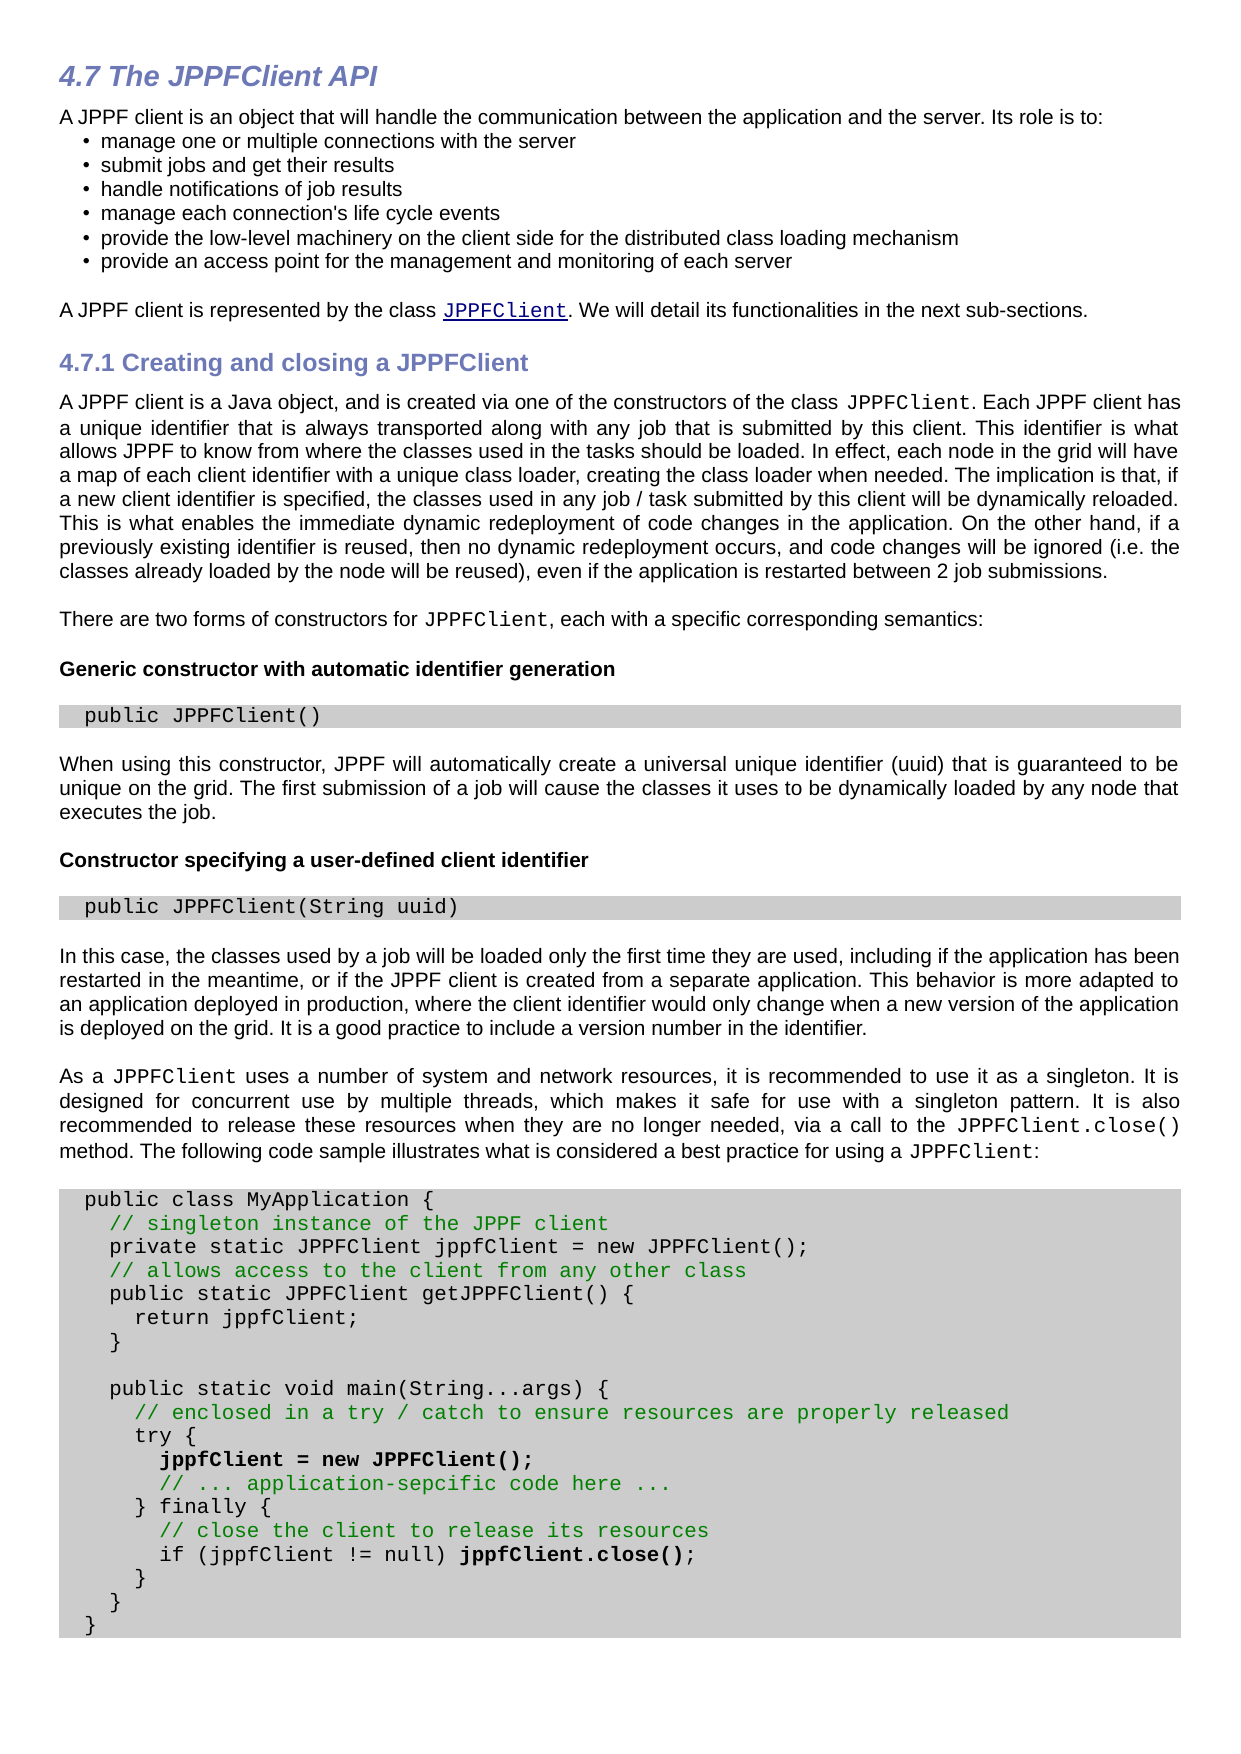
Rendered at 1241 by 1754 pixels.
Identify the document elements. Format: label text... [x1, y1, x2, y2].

text public JPPFClient(String uuid) [59, 896, 1181, 920]
list manage each connection's life cycle events [83, 201, 1181, 225]
list provide an access point for the management and monitoring of each server [83, 249, 1181, 273]
text } [59, 1591, 1181, 1614]
text // close the client to release its resources [59, 1520, 1181, 1543]
text // ... application-sepcific code here ... [59, 1473, 1181, 1496]
text In this case, the classes used by a job will be loaded only the first time they are used, including if the application has been restarted in the meantime, or if the JPPF client is created from a separate application. This behavior is more adapted to an application deployed in production, where the client identifier would only change when a new version of the application is deployed on the grid. It is a good practice to include a version number in the identifier. [59, 944, 1181, 1039]
text } finally { [59, 1496, 1181, 1520]
text There are two forms of constructors for JPPFClient, each with a specific corresponding semantics: [59, 607, 1181, 633]
list manage one or multiple connections with the server [83, 129, 1181, 153]
text } [59, 1567, 1181, 1591]
list submit jobs and get their results [83, 153, 1181, 177]
text A JPPF client is an object that will handle the communication between the application and the server. Its role is to: [59, 105, 1181, 129]
text A JPPF client is represented by the class JPPFClient. We will detail its functionalities in the next sub-sections. [59, 297, 1181, 323]
text public class MyApplication { [59, 1189, 1181, 1212]
text if (jppfClient != null) jppfClient.close(); [59, 1543, 1181, 1567]
text return jppfClient; [59, 1307, 1181, 1331]
text private static JPPFClient jppfClient = new JPPFClient(); [59, 1236, 1181, 1260]
text } [59, 1614, 1181, 1638]
text When using this constructor, JPPF will automatically create a universal unique identifier (uuid) that is guaranteed to be unique on the grid. The first submission of a job will cause the classes it uses to be dynamically loaded by any node that executes the job. [59, 752, 1181, 824]
list handle notifications of job results [83, 177, 1181, 201]
subtitle Creating and closing a JPPFClient [59, 348, 1181, 377]
text Generic constructor with automatic identifier generation [59, 657, 1181, 681]
text jppfClient = new JPPFClient(); [59, 1449, 1181, 1473]
text Constructor specifying a user-defined client identifier [59, 848, 1181, 872]
text public static void main(String...args) { [59, 1378, 1181, 1402]
subtitle The JPPFClient API [59, 59, 1181, 93]
text public static JPPFClient getJPPFClient() { [59, 1283, 1181, 1307]
text // allows access to the client from any other class [59, 1260, 1181, 1283]
list provide the low-level machinery on the client side for the distributed class loading mechanism [83, 225, 1181, 249]
text } [59, 1331, 1181, 1354]
text // singleton instance of the JPPF client [59, 1212, 1181, 1236]
text public JPPFClient() [59, 705, 1181, 728]
text A JPPF client is a Java object, and is created via one of the constructors of the class JPPFClient. Each JPPF client has a unique identifier that is always transported along with any job that is submitted by this client. This identifier is what allows JPPF to know from where the classes used in the tasks should be loaded. In effect, each node in the grid will have a map of each client identifier with a unique class loader, creating the class loader when needed. The implication is that, if a new client identifier is specified, the classes used in any job / task submitted by this client will be dynamically reloaded. This is what enables the immediate dynamic redeployment of code changes in the application. On the other hand, if a previously existing identifier is reused, then no dynamic redeployment occurs, and code changes will be ignored (i.e. the classes already loaded by the node will be reused), even if the application is restarted between 2 job submissions. [59, 389, 1181, 583]
text As a JPPFClient uses a number of system and network resources, it is recommended to use it as a singleton. It is designed for concurrent use by multiple threads, which makes it safe for use with a singleton pattern. It is also recommended to release these resources when they are no longer needed, via a call to the JPPFClient.close() method. The following code sample illustrates what is considered a best practice for using a JPPFClient: [59, 1063, 1181, 1165]
text // enclosed in a try / catch to ensure resources are properly released [59, 1402, 1181, 1425]
text try { [59, 1425, 1181, 1449]
